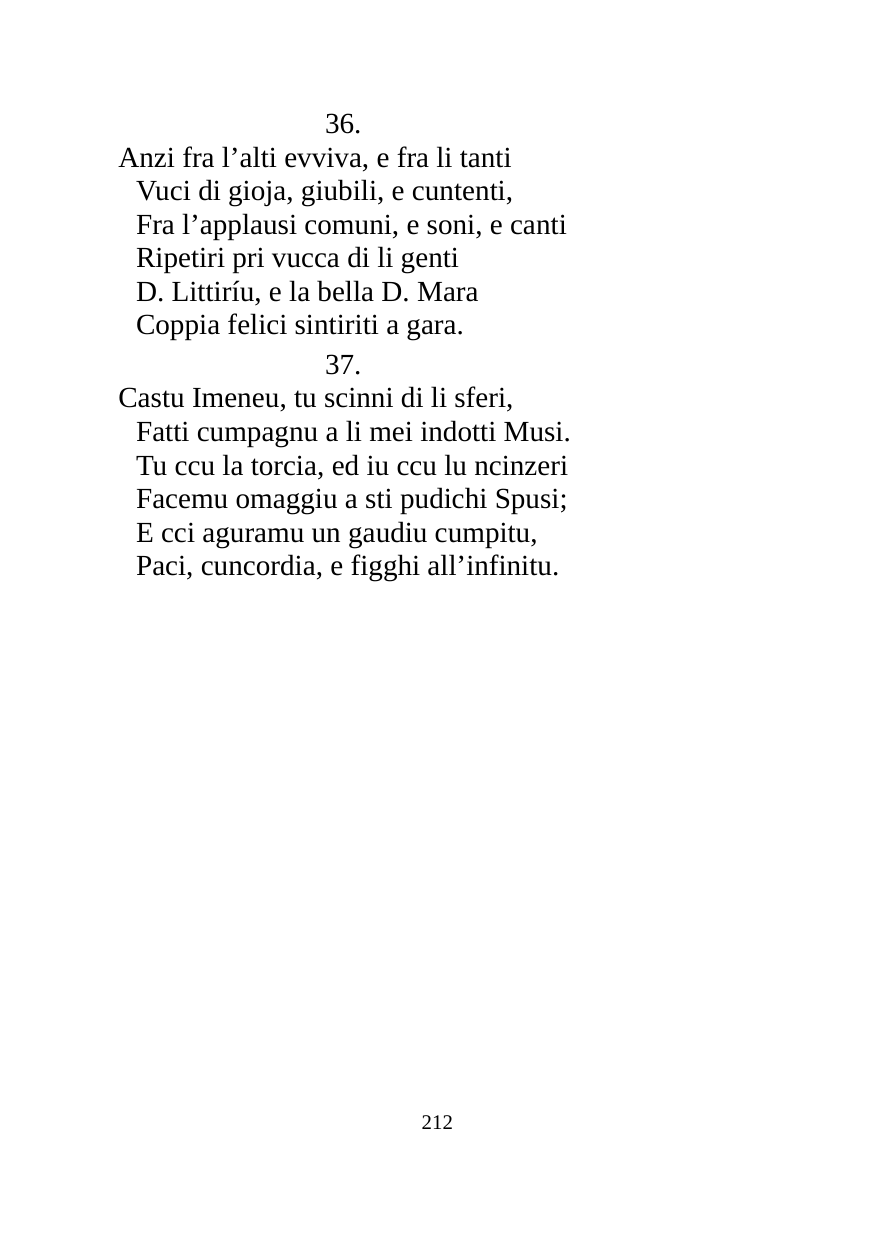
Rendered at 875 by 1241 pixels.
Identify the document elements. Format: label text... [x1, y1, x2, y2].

text Castu Imeneu, tu scinni di li sferi, Fatti cumpagnu a li mei indotti Musi. Tu ccu la torcia, ed iu ccu lu ncinzeri Facemu omaggiu a sti pudichi Spusi; E cci aguramu un gaudiu cumpitu, Paci, cuncordia, e figghi all’infinitu. [118, 381, 768, 582]
text 37. [325, 347, 768, 381]
text Anzi fra l’alti evviva, e fra li tanti Vuci di gioja, giubili, e cuntenti, Fra l’applausi comuni, e soni, e canti Ripetiri pri vucca di li genti D. Littiríu, e la bella D. Mara Coppia felici sintiriti a gara. [118, 140, 768, 341]
text 36. [325, 106, 768, 140]
